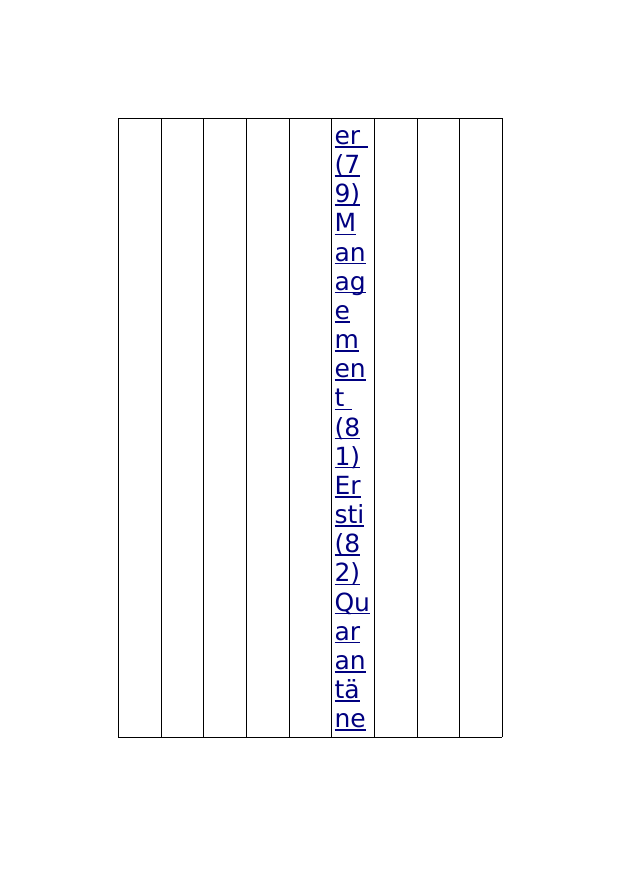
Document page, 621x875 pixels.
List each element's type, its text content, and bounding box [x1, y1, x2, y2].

table_cell [204, 119, 246, 737]
table_cell [119, 119, 161, 737]
table_cell [162, 119, 203, 737]
table_cell [375, 119, 417, 737]
table_cell [290, 119, 331, 737]
table_cell er (79) Management (81) Ersti (82) Quarantäne [332, 119, 374, 737]
table_cell [247, 119, 289, 737]
table_cell [460, 119, 502, 737]
table_cell [418, 119, 459, 737]
